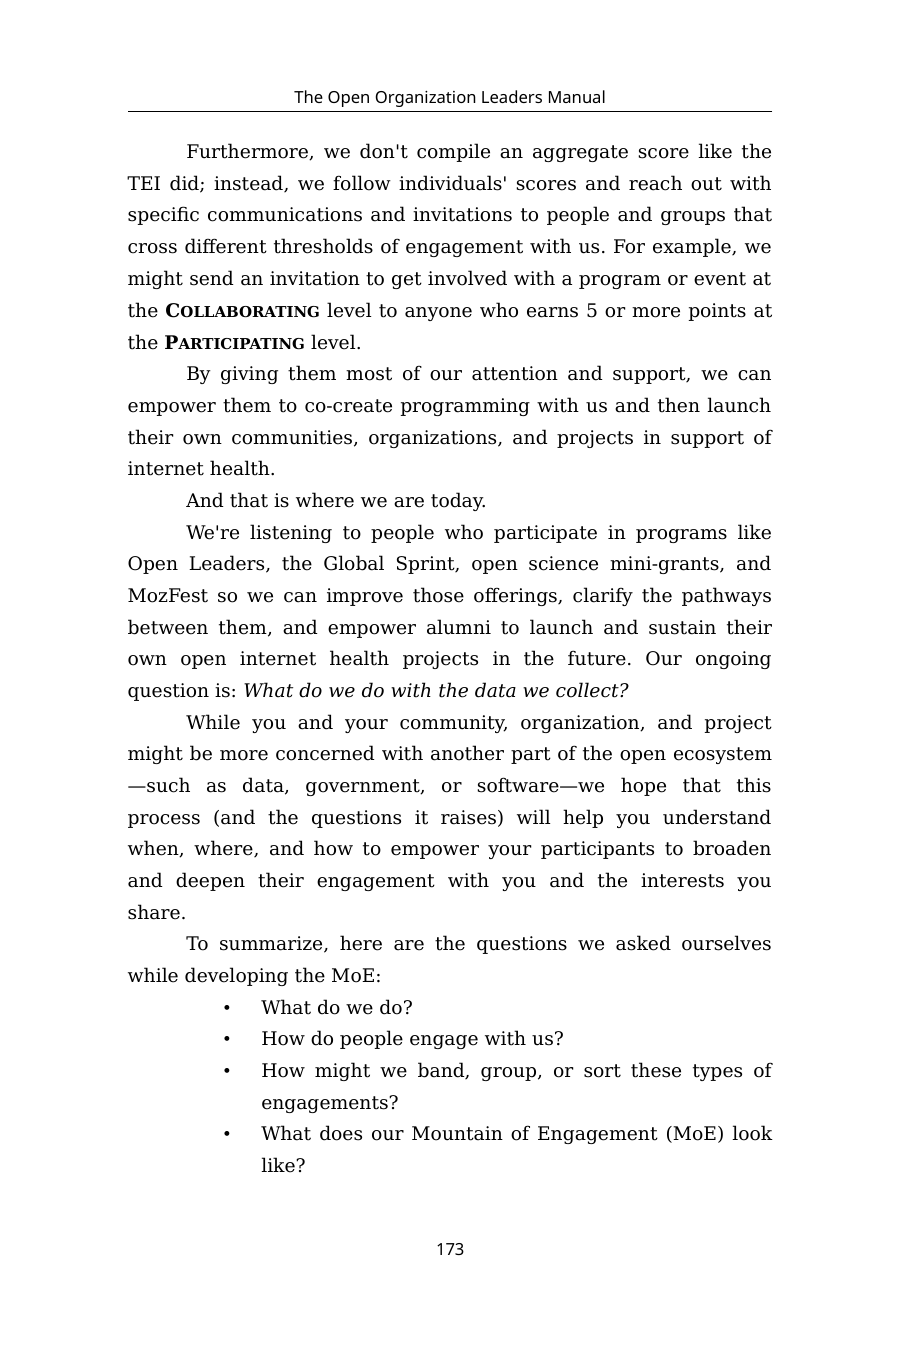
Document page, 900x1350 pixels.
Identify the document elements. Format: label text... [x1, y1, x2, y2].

list How might we band, group, or sort these types of engagements? [223, 1060, 772, 1114]
text Furthermore, we don't compile an aggregate score like the TEI did; instead, we follow individuals' scores and reach out with specific communications and invitations to people and groups that cross different thresholds of engagement with us. For example, we might send an invitation to get involved with a program or event at the Collaborating level to anyone who earns 5 or more points at the Participating level. [127, 141, 772, 353]
text We're listening to people who participate in programs like Open Leaders, the Global Sprint, open science mini-grants, and MozFest so we can improve those offerings, clarify the pathways between them, and empower alumni to launch and sustain their own open internet health projects in the future. Our ongoing question is: What do we do with the data we collect? [127, 522, 772, 702]
text And that is where we are today. [127, 490, 772, 512]
text To summarize, here are the questions we asked ourselves while developing the MoE: [127, 933, 772, 987]
list What does our Mountain of Engagement (MoE) look like? [223, 1123, 772, 1177]
text By giving them most of our attention and support, we can empower them to co-create programming with us and then launch their own communities, organizations, and projects in support of internet health. [127, 363, 772, 480]
text While you and your community, organization, and project might be more concerned with another part of the open ecosystem—such as data, government, or software—we hope that this process (and the questions it raises) will help you understand when, where, and how to empower your participants to broaden and deepen their engagement with you and the interests you share. [127, 712, 772, 924]
list How do people engage with us? [223, 1028, 772, 1050]
list What do we do? [223, 997, 772, 1019]
